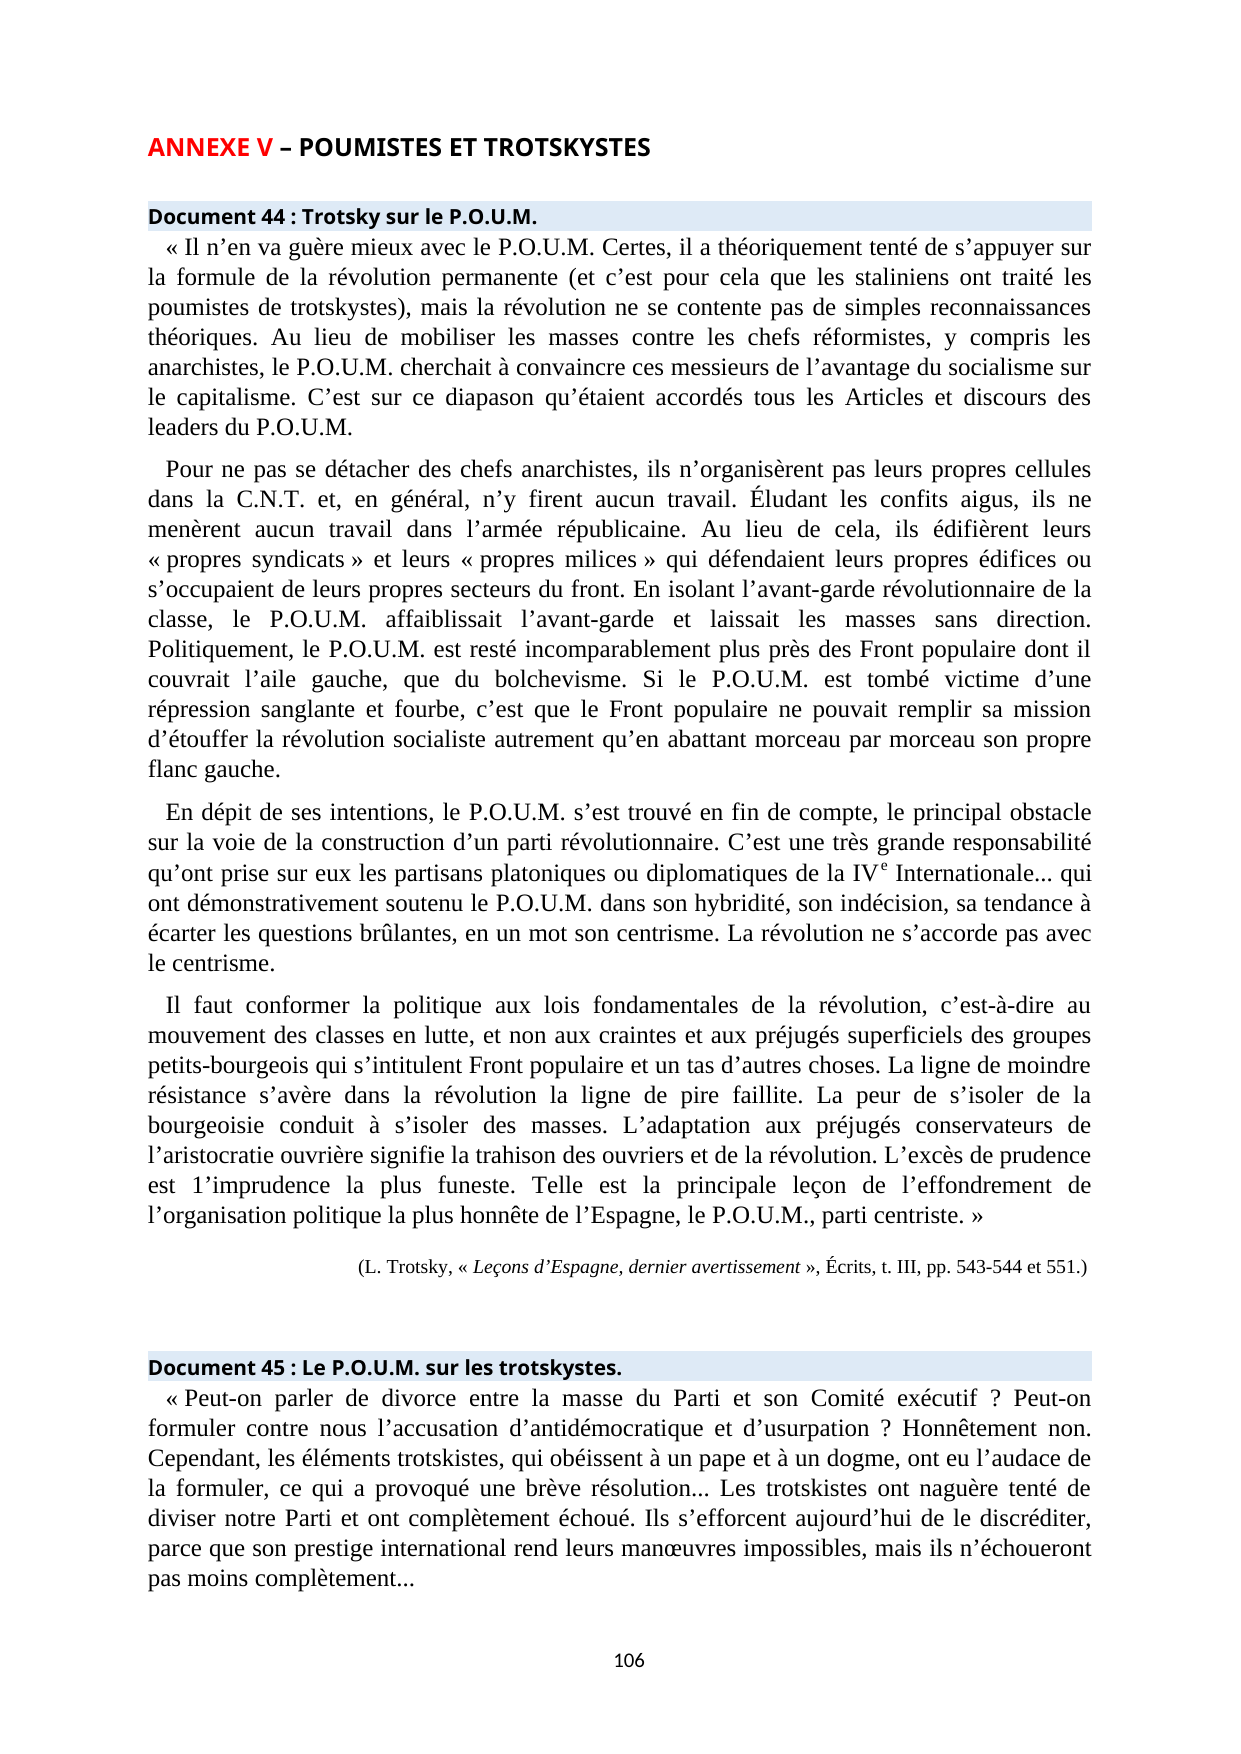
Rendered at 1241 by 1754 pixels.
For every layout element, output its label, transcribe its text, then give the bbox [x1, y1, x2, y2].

text « Peut-on parler de divorce entre la masse du Parti et son Comité exécutif ? Peut-on formuler contre nous l’accusation d’antidémocratique et d’usurpation ? Honnêtement non. Cependant, les éléments trotskistes, qui obéissent à un pape et à un dogme, ont eu l’audace de la formuler, ce qui a provoqué une brève résolution... Les trotskistes ont naguère tenté de diviser notre Parti et ont complètement échoué. Ils s’efforcent aujourd’hui de le discréditer, parce que son prestige international rend leurs manœuvres impossibles, mais ils n’échoueront pas moins complètement... [148, 1381, 1092, 1591]
subtitle Document 44 : Trotsky sur le P.O.U.M. [148, 201, 1092, 231]
subtitle ANNEXE V – POUMISTES ET TROTSKYSTES [148, 130, 1092, 164]
text En dépit de ses intentions, le P.O.U.M. s’est trouvé en fin de compte, le principal obstacle sur la voie de la construction d’un parti révolutionnaire. C’est une très grande responsabilité qu’ont prise sur eux les partisans platoniques ou diplomatiques de la IVe Internationale... qui ont démonstrativement soutenu le P.O.U.M. dans son hybridité, son indécision, sa tendance à écarter les questions brûlantes, en un mot son centrisme. La révolution ne s’accorde pas avec le centrisme. [148, 796, 1092, 976]
text Il faut conformer la politique aux lois fondamentales de la révolution, c’est-à-dire au mouvement des classes en lutte, et non aux craintes et aux préjugés superficiels des groupes petits-bourgeois qui s’intitulent Front populaire et un tas d’autres choses. La ligne de moindre résistance s’avère dans la révolution la ligne de pire faillite. La peur de s’isoler de la bourgeoisie conduit à s’isoler des masses. L’adaptation aux préjugés conservateurs de l’aristocratie ouvrière signifie la trahison des ouvriers et de la révolution. L’excès de prudence est 1’imprudence la plus funeste. Telle est la principale leçon de l’effondrement de l’organisation politique la plus honnête de l’Espagne, le P.O.U.M., parti centriste. » [148, 989, 1092, 1229]
text (L. Trotsky, « Leçons d’Espagne, dernier avertissement », Écrits, t. III, pp. 543-544 et 551.) [148, 1248, 1092, 1278]
text « Il n’en va guère mieux avec le P.O.U.M. Certes, il a théoriquement tenté de s’appuyer sur la formule de la révolution permanente (et c’est pour cela que les staliniens ont traité les poumistes de trotskystes), mais la révolution ne se contente pas de simples reconnaissances théoriques. Au lieu de mobiliser les masses contre les chefs réformistes, y compris les anarchistes, le P.O.U.M. cherchait à convaincre ces messieurs de l’avantage du socialisme sur le capitalisme. C’est sur ce diapason qu’étaient accordés tous les Articles et discours des leaders du P.O.U.M. [148, 231, 1092, 441]
text Pour ne pas se détacher des chefs anarchistes, ils n’organisèrent pas leurs propres cellules dans la C.N.T. et, en général, n’y firent aucun travail. Éludant les confits aigus, ils ne menèrent aucun travail dans l’armée républicaine. Au lieu de cela, ils édifièrent leurs « propres syndicats » et leurs « propres milices » qui défendaient leurs propres édifices ou s’occupaient de leurs propres secteurs du front. En isolant l’avant-garde révolutionnaire de la classe, le P.O.U.M. affaiblissait l’avant-garde et laissait les masses sans direction. Politiquement, le P.O.U.M. est resté incomparablement plus près des Front populaire dont il couvrait l’aile gauche, que du bolchevisme. Si le P.O.U.M. est tombé victime d’une répression sanglante et fourbe, c’est que le Front populaire ne pouvait remplir sa mission d’étouffer la révolution socialiste autrement qu’en abattant morceau par morceau son propre flanc gauche. [148, 453, 1092, 783]
subtitle Document 45 : Le P.O.U.M. sur les trotskystes. [148, 1351, 1092, 1381]
